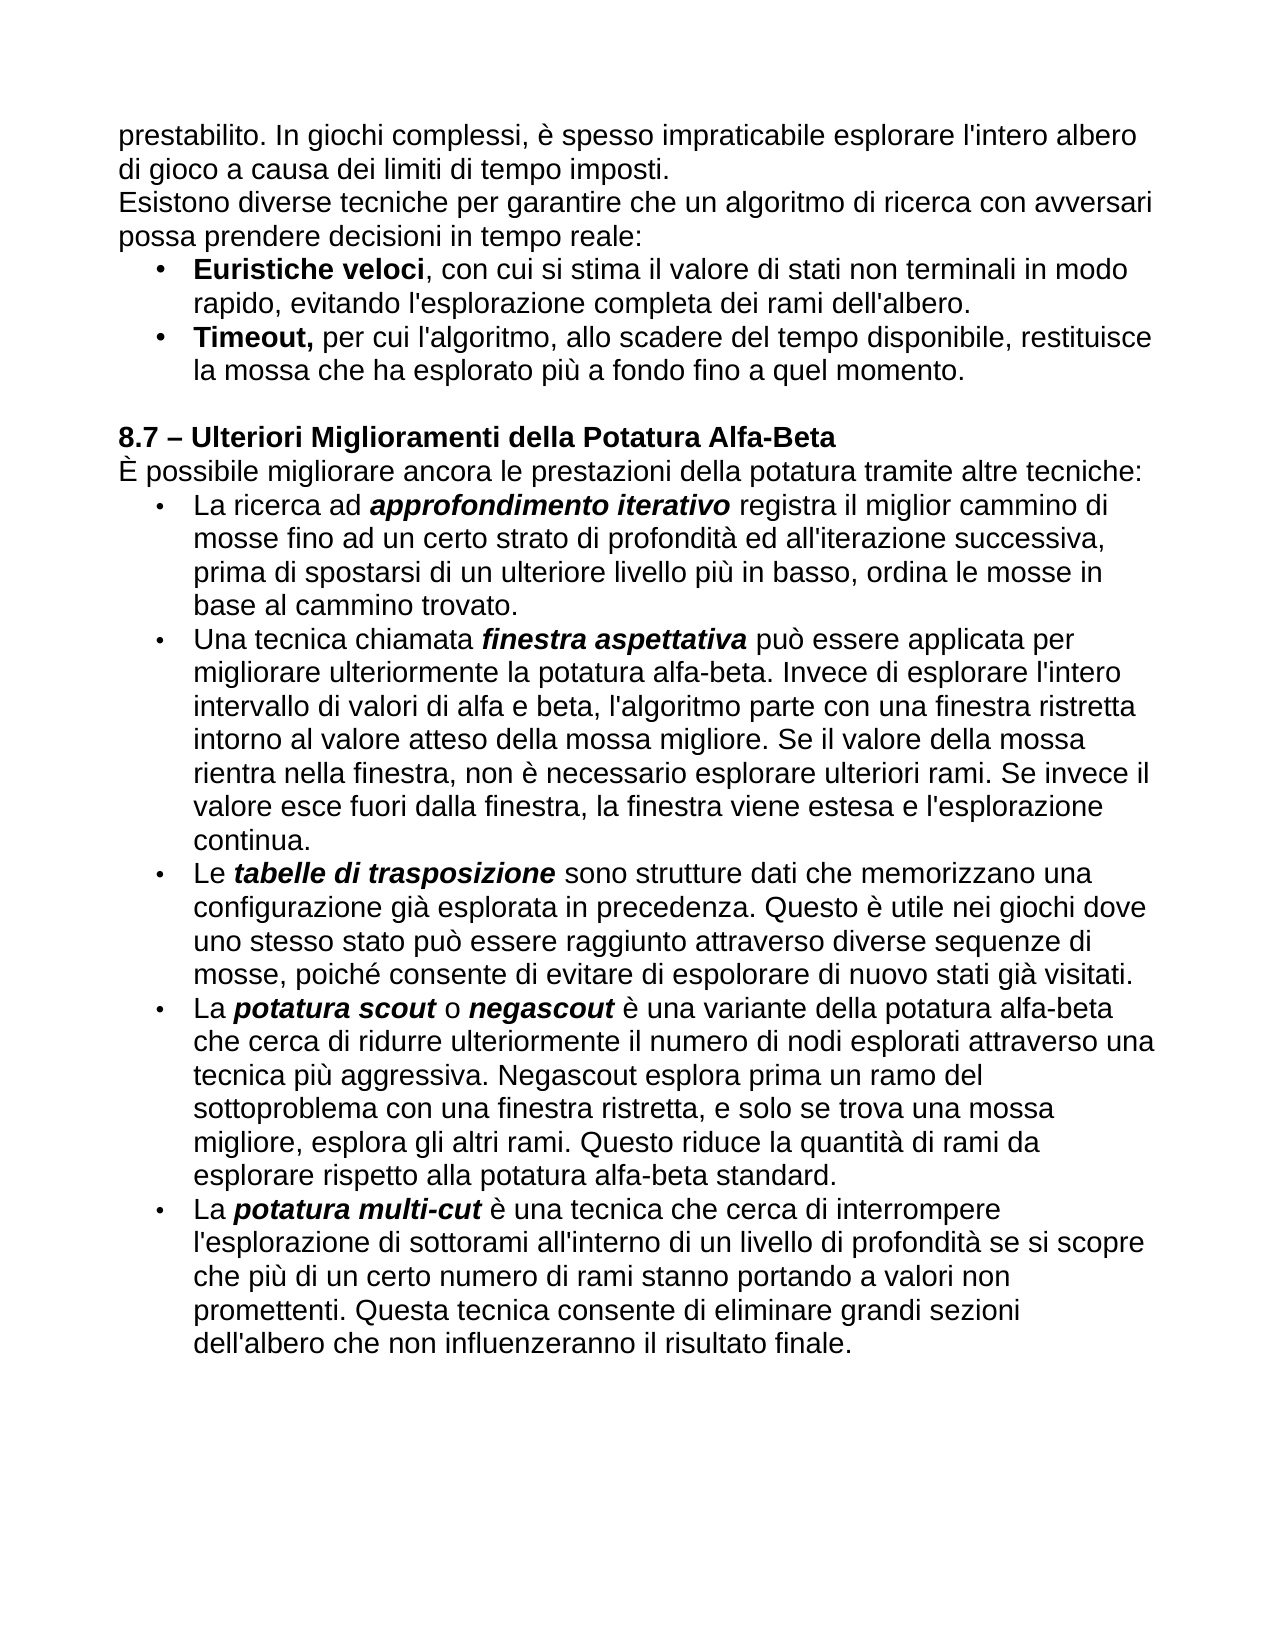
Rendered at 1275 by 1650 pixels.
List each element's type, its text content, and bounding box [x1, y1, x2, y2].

list La potatura scout o negascout è una variante della potatura alfa-beta che cerca di ridurre ulteriormente il numero di nodi esplorati attraverso una tecnica più aggressiva. Negascout esplora prima un ramo del sottoproblema con una finestra ristretta, e solo se trova una mossa migliore, esplora gli altri rami. Questo riduce la quantità di rami da esplorare rispetto alla potatura alfa-beta standard. [156, 991, 1157, 1192]
list Euristiche veloci, con cui si stima il valore di stati non terminali in modo rapido, evitando l'esplorazione completa dei rami dell'albero. [156, 252, 1157, 319]
text È possibile migliorare ancora le prestazioni della potatura tramite altre tecniche: [118, 454, 1157, 487]
list La ricerca ad approfondimento iterativo registra il miglior cammino di mosse fino ad un certo strato di profondità ed all'iterazione successiva, prima di spostarsi di un ulteriore livello più in basso, ordina le mosse in base al cammino trovato. [156, 487, 1157, 622]
list La potatura multi-cut è una tecnica che cerca di interrompere l'esplorazione di sottorami all'interno di un livello di profondità se si scopre che più di un certo numero di rami stanno portando a valori non promettenti. Questa tecnica consente di eliminare grandi sezioni dell'albero che non influenzeranno il risultato finale. [156, 1192, 1157, 1359]
text 8.7 – Ulteriori Miglioramenti della Potatura Alfa-Beta [118, 420, 1157, 454]
list Una tecnica chiamata finestra aspettativa può essere applicata per migliorare ulteriormente la potatura alfa-beta. Invece di esplorare l'intero intervallo di valori di alfa e beta, l'algoritmo parte con una finestra ristretta intorno al valore atteso della mossa migliore. Se il valore della mossa rientra nella finestra, non è necessario esplorare ulteriori rami. Se invece il valore esce fuori dalla finestra, la finestra viene estesa e l'esplorazione continua. [156, 622, 1157, 856]
list Le tabelle di trasposizione sono strutture dati che memorizzano una configurazione già esplorata in precedenza. Questo è utile nei giochi dove uno stesso stato può essere raggiunto attraverso diverse sequenze di mosse, poiché consente di evitare di espolorare di nuovo stati già visitati. [156, 856, 1157, 991]
list Timeout, per cui l'algoritmo, allo scadere del tempo disponibile, restituisce la mossa che ha esplorato più a fondo fino a quel momento. [156, 319, 1157, 387]
text Esistono diverse tecniche per garantire che un algoritmo di ricerca con avversari possa prendere decisioni in tempo reale: [118, 185, 1157, 252]
text prestabilito. In giochi complessi, è spesso impraticabile esplorare l'intero albero di gioco a causa dei limiti di tempo imposti. [118, 118, 1157, 185]
